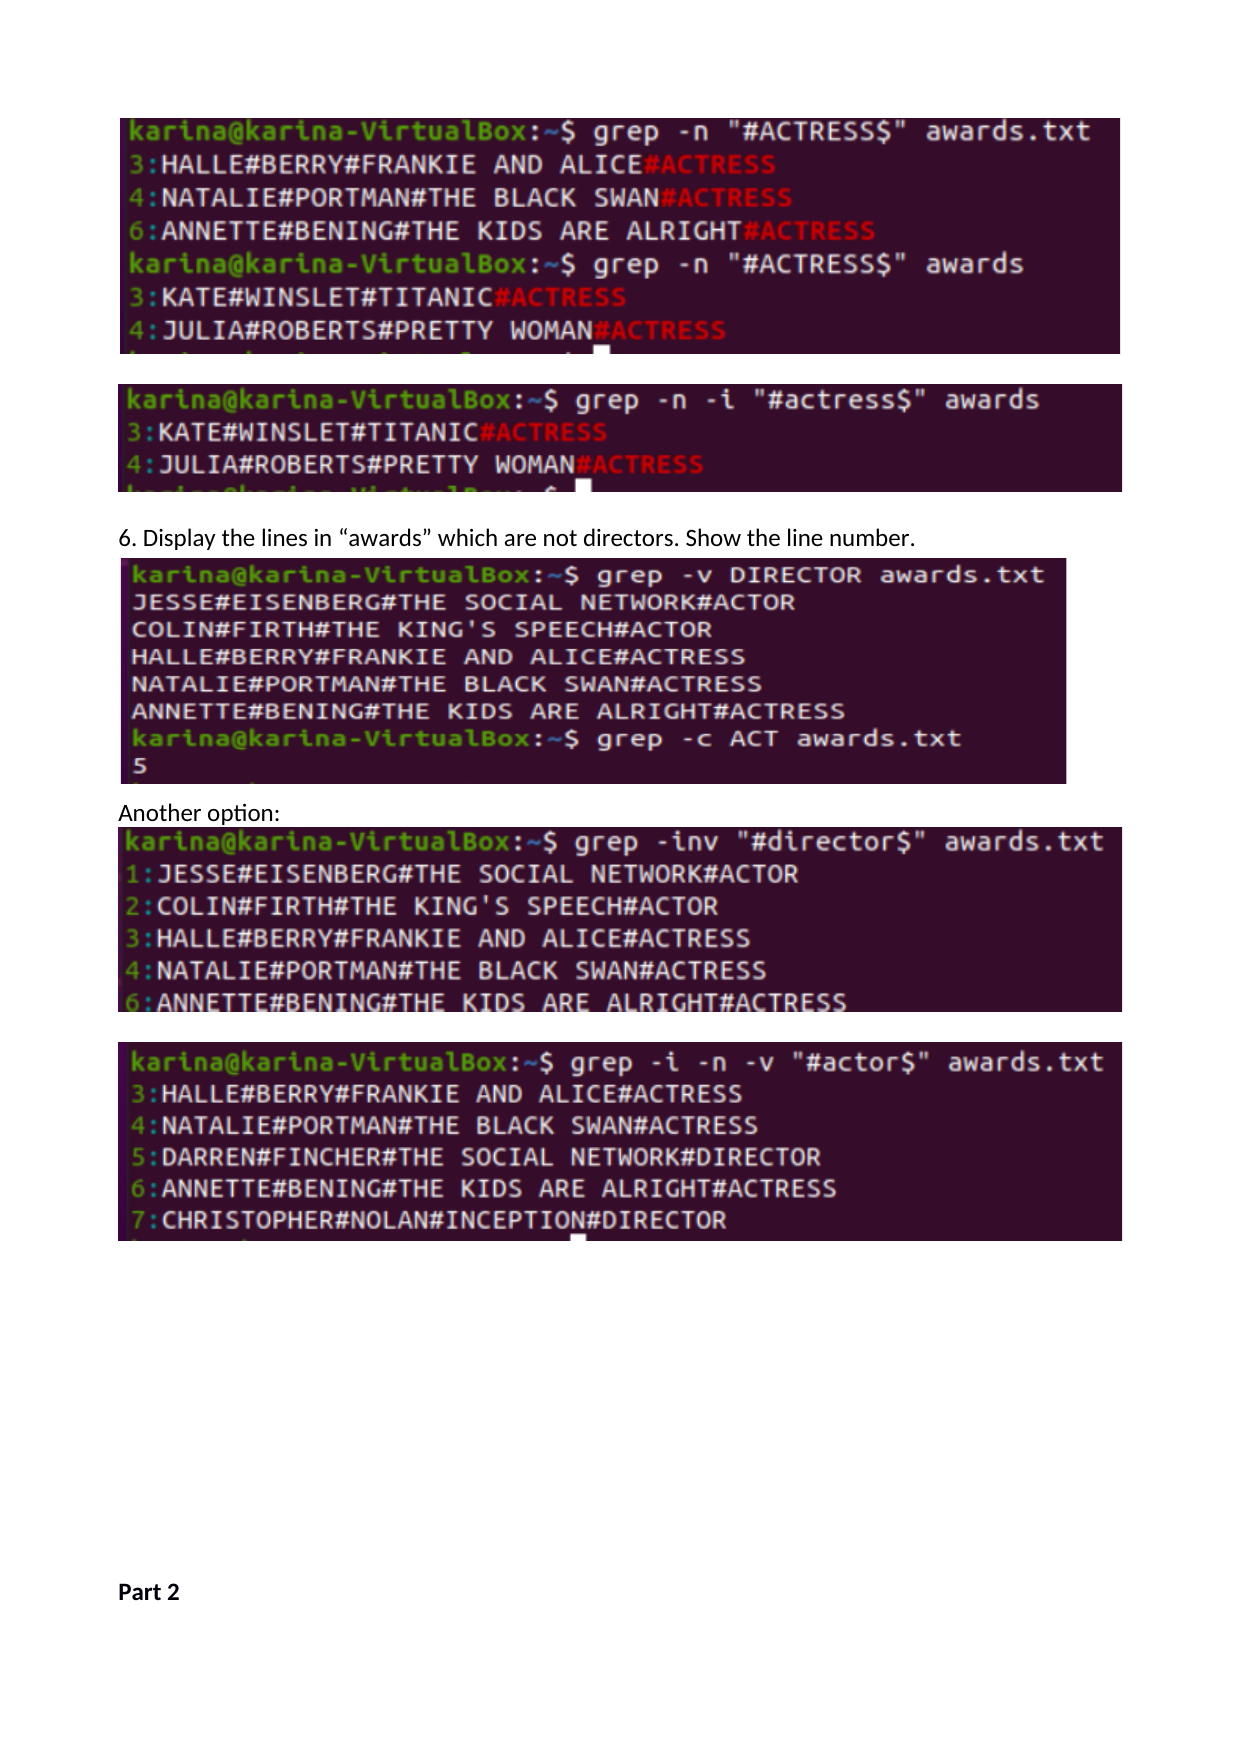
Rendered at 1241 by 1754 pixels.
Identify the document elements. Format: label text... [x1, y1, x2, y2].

picture [118, 827, 1123, 1012]
picture [118, 384, 1123, 492]
picture [120, 118, 1121, 354]
text Another option: [118, 797, 1122, 827]
text 6. Display the lines in “awards” which are not directors. Show the line number. [118, 522, 1122, 553]
picture [118, 1042, 1123, 1241]
text Part 2 [118, 1576, 1122, 1607]
picture [120, 558, 1067, 784]
